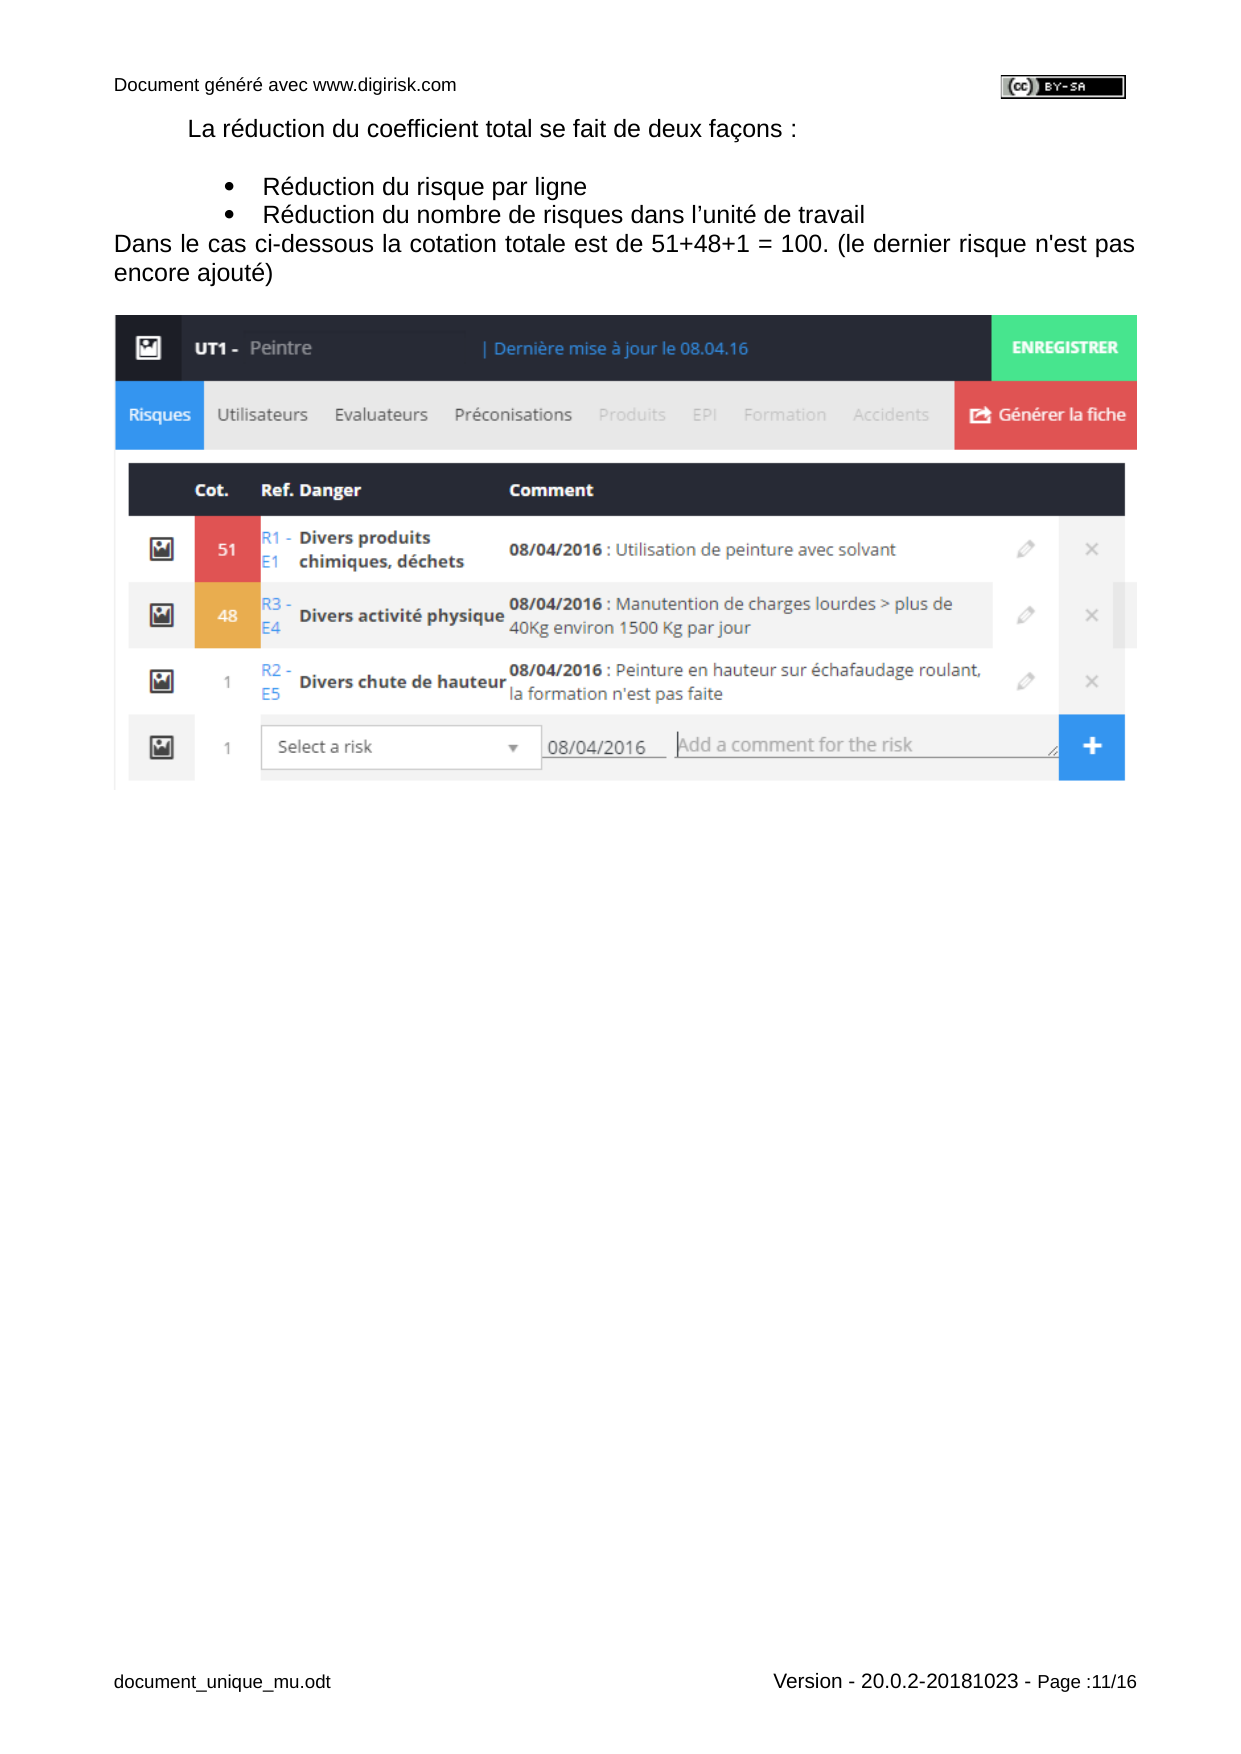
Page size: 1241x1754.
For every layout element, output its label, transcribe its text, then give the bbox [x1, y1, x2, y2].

list Réduction du risque par ligne [225, 172, 1137, 201]
text La réduction du coefficient total se fait de deux façons : [114, 114, 1137, 143]
text Dans le cas ci-dessous la cotation totale est de 51+48+1 = 100. (le dernier risque n'est pas encore ajouté) [114, 229, 1137, 287]
picture [1000, 75, 1126, 99]
picture [113, 315, 1137, 790]
list Réduction du nombre de risques dans l’unité de travail [225, 201, 1137, 229]
